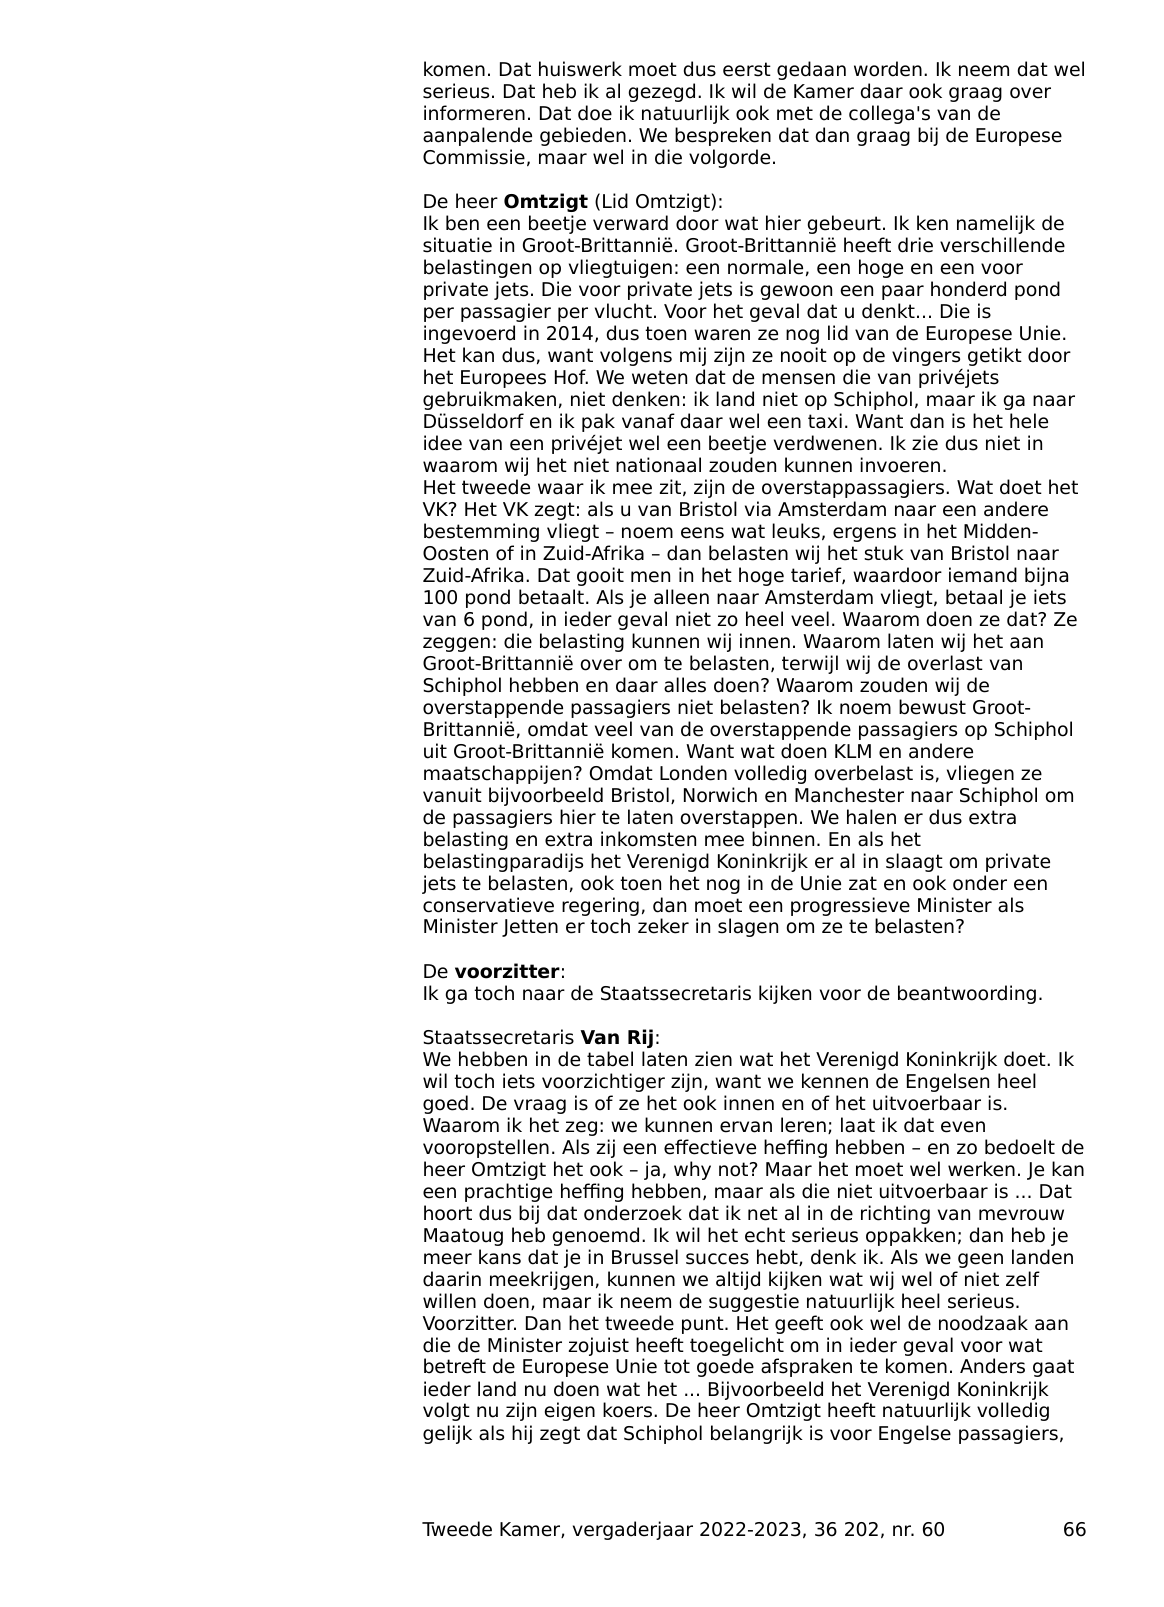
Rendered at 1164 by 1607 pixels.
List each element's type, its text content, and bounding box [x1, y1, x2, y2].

text Ik ga toch naar de Staatssecretaris kijken voor de beantwoording. [422, 983, 1087, 1004]
text De voorzitter: [422, 961, 1087, 983]
text komen. Dat huiswerk moet dus eerst gedaan worden. Ik neem dat wel serieus. Dat heb ik al gezegd. Ik wil de Kamer daar ook graag over informeren. Dat doe ik natuurlijk ook met de collega's van de aanpalende gebieden. We bespreken dat dan graag bij de Europese Commissie, maar wel in die volgorde. [422, 59, 1087, 169]
text Ik ben een beetje verward door wat hier gebeurt. Ik ken namelijk de situatie in Groot-Brittannië. Groot-Brittannië heeft drie verschillende belastingen op vliegtuigen: een normale, een hoge en een voor private jets. Die voor private jets is gewoon een paar honderd pond per passagier per vlucht. Voor het geval dat u denkt... Die is ingevoerd in 2014, dus toen waren ze nog lid van de Europese Unie. Het kan dus, want volgens mij zijn ze nooit op de vingers getikt door het Europees Hof. We weten dat de mensen die van privéjets gebruikmaken, niet denken: ik land niet op Schiphol, maar ik ga naar Düsseldorf en ik pak vanaf daar wel een taxi. Want dan is het hele idee van een privéjet wel een beetje verdwenen. Ik zie dus niet in waarom wij het niet nationaal zouden kunnen invoeren. [422, 213, 1087, 477]
text We hebben in de tabel laten zien wat het Verenigd Koninkrijk doet. Ik wil toch iets voorzichtiger zijn, want we kennen de Engelsen heel goed. De vraag is of ze het ook innen en of het uitvoerbaar is. Waarom ik het zeg: we kunnen ervan leren; laat ik dat even vooropstellen. Als zij een effectieve heffing hebben – en zo bedoelt de heer Omtzigt het ook – ja, why not? Maar het moet wel werken. Je kan een prachtige heffing hebben, maar als die niet uitvoerbaar is ... Dat hoort dus bij dat onderzoek dat ik net al in de richting van mevrouw Maatoug heb genoemd. Ik wil het echt serieus oppakken; dan heb je meer kans dat je in Brussel succes hebt, denk ik. Als we geen landen daarin meekrijgen, kunnen we altijd kijken wat wij wel of niet zelf willen doen, maar ik neem de suggestie natuurlijk heel serieus. [422, 1049, 1087, 1312]
text Het tweede waar ik mee zit, zijn de overstappassagiers. Wat doet het VK? Het VK zegt: als u van Bristol via Amsterdam naar een andere bestemming vliegt – noem eens wat leuks, ergens in het Midden-Oosten of in Zuid-Afrika – dan belasten wij het stuk van Bristol naar Zuid-Afrika. Dat gooit men in het hoge tarief, waardoor iemand bijna 100 pond betaalt. Als je alleen naar Amsterdam vliegt, betaal je iets van 6 pond, in ieder geval niet zo heel veel. Waarom doen ze dat? Ze zeggen: die belasting kunnen wij innen. Waarom laten wij het aan Groot-Brittannië over om te belasten, terwijl wij de overlast van Schiphol hebben en daar alles doen? Waarom zouden wij de overstappende passagiers niet belasten? Ik noem bewust Groot-Brittannië, omdat veel van de overstappende passagiers op Schiphol uit Groot-Brittannië komen. Want wat doen KLM en andere maatschappijen? Omdat Londen volledig overbelast is, vliegen ze vanuit bijvoorbeeld Bristol, Norwich en Manchester naar Schiphol om de passagiers hier te laten overstappen. We halen er dus extra belasting en extra inkomsten mee binnen. En als het belastingparadijs het Verenigd Koninkrijk er al in slaagt om private jets te belasten, ook toen het nog in de Unie zat en ook onder een conservatieve regering, dan moet een progressieve Minister als Minister Jetten er toch zeker in slagen om ze te belasten? [422, 477, 1087, 938]
text Voorzitter. Dan het tweede punt. Het geeft ook wel de noodzaak aan die de Minister zojuist heeft toegelicht om in ieder geval voor wat betreft de Europese Unie tot goede afspraken te komen. Anders gaat ieder land nu doen wat het ... Bijvoorbeeld het Verenigd Koninkrijk volgt nu zijn eigen koers. De heer Omtzigt heeft natuurlijk volledig gelijk als hij zegt dat Schiphol belangrijk is voor Engelse passagiers, [422, 1312, 1087, 1444]
text De heer Omtzigt (Lid Omtzigt): [422, 191, 1087, 213]
text Staatssecretaris Van Rij: [422, 1027, 1087, 1049]
